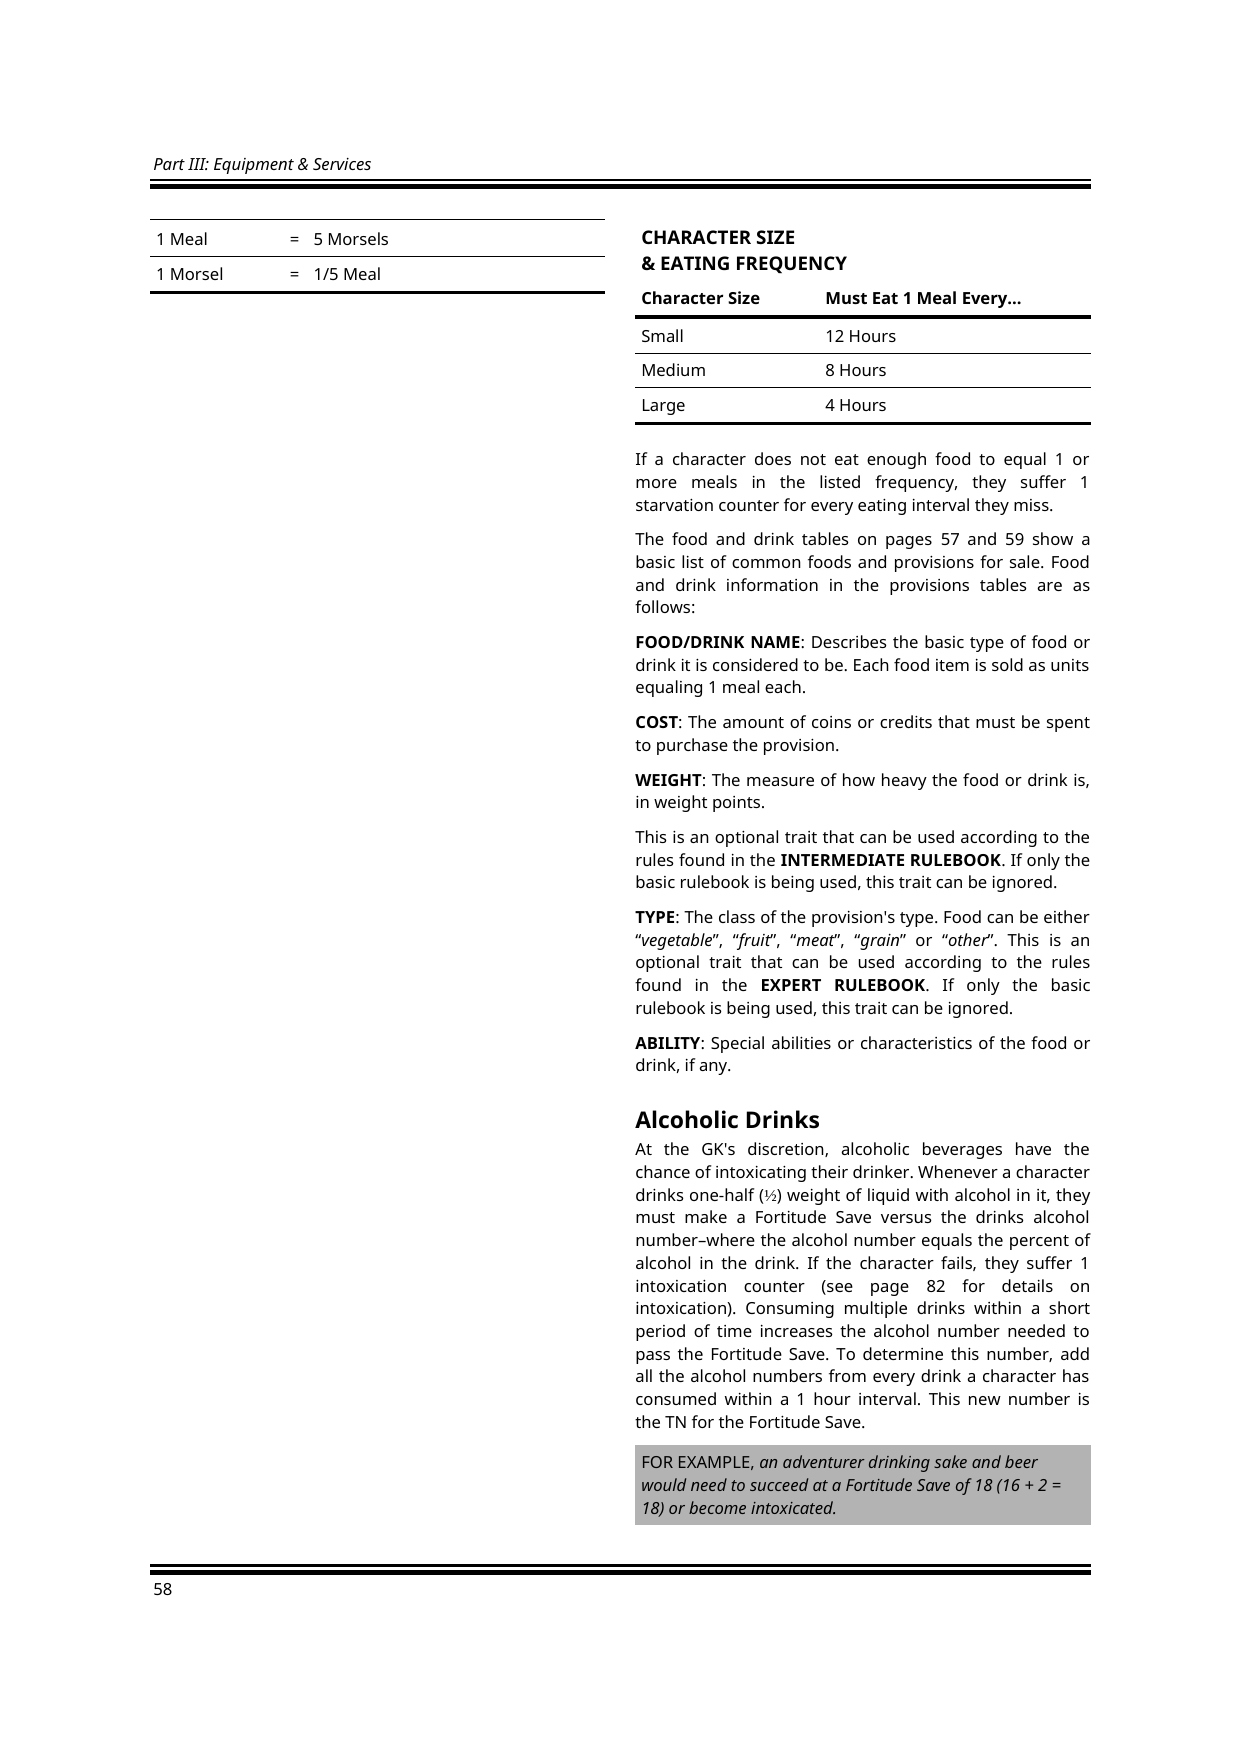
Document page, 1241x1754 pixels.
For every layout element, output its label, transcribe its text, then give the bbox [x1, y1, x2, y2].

table_cell = [281, 257, 307, 291]
table_cell Medium [635, 354, 819, 387]
table_cell 1 Morsel [150, 257, 281, 291]
text WEIGHT: The measure of how heavy the food or drink is, in weight points. [635, 768, 1091, 814]
text COST: The amount of coins or credits that must be spent to purchase the provision. [635, 711, 1091, 756]
table_cell 1 Meal [150, 220, 281, 256]
table_cell Character Size [635, 281, 819, 315]
text FOOD/DRINK NAME: Describes the basic type of food or drink it is considered to be. Each food item is sold as units equaling 1 meal each. [635, 631, 1091, 699]
table_cell 1/5 Meal [308, 257, 605, 291]
text This is an optional trait that can be used according to the rules found in the INTERMEDIATE RULEBOOK. If only the basic rulebook is being used, this trait can be ignored. [635, 826, 1091, 894]
table_header FOR EXAMPLE, an adventurer drinking sake and beer would need to succeed at a Fortitude Save of 18 (16 + 2 = 18) or become intoxicated. [635, 1445, 1091, 1525]
text ABILITY: Special abilities or characteristics of the food or drink, if any. [635, 1031, 1091, 1077]
table_cell Large [635, 388, 819, 422]
text If a character does not eat enough food to equal 1 or more meals in the listed frequency, they suffer 1 starvation counter for every eating interval they miss. [635, 425, 1091, 516]
table_cell = [281, 220, 307, 256]
table_cell Must Eat 1 Meal Every... [819, 281, 1091, 315]
table_header Character Size & Eating Frequency [635, 219, 1091, 281]
table_cell Small [635, 319, 819, 353]
table_cell 5 Morsels [308, 220, 605, 256]
text TYPE: The class of the provision's type. Food can be either “vegetable”, “fruit”, “meat”, “grain” or “other”. This is an optional trait that can be used according to the rules found in the EXPERT RULEBOOK. If only the basic rulebook is being used, this trait can be ignored. [635, 906, 1091, 1019]
table_cell 12 Hours [819, 319, 1091, 353]
text At the GK's discretion, alcoholic beverages have the chance of intoxicating their drinker. Whenever a character drinks one-half (½) weight of liquid with alcohol in it, they must make a Fortitude Save versus the drinks alcohol number–where the alcohol number equals the percent of alcohol in the drink. If the character fails, they suffer 1 intoxication counter (see page 60 for details on intoxication). Consuming multiple drinks within a short period of time increases the alcohol number needed to pass the Fortitude Save. To determine this number, add all the alcohol numbers from every drink a character has consumed within a 1 hour interval. This new number is the TN for the Fortitude Save. [635, 1138, 1091, 1433]
table_cell 8 Hours [819, 354, 1091, 387]
text The food and drink tables on pages 42 and 43 show a basic list of common foods and provisions for sale. Food and drink information in the provisions tables are as follows: [635, 528, 1091, 619]
text Alcoholic Drinks [635, 1104, 1091, 1135]
table_cell 4 Hours [819, 388, 1091, 422]
